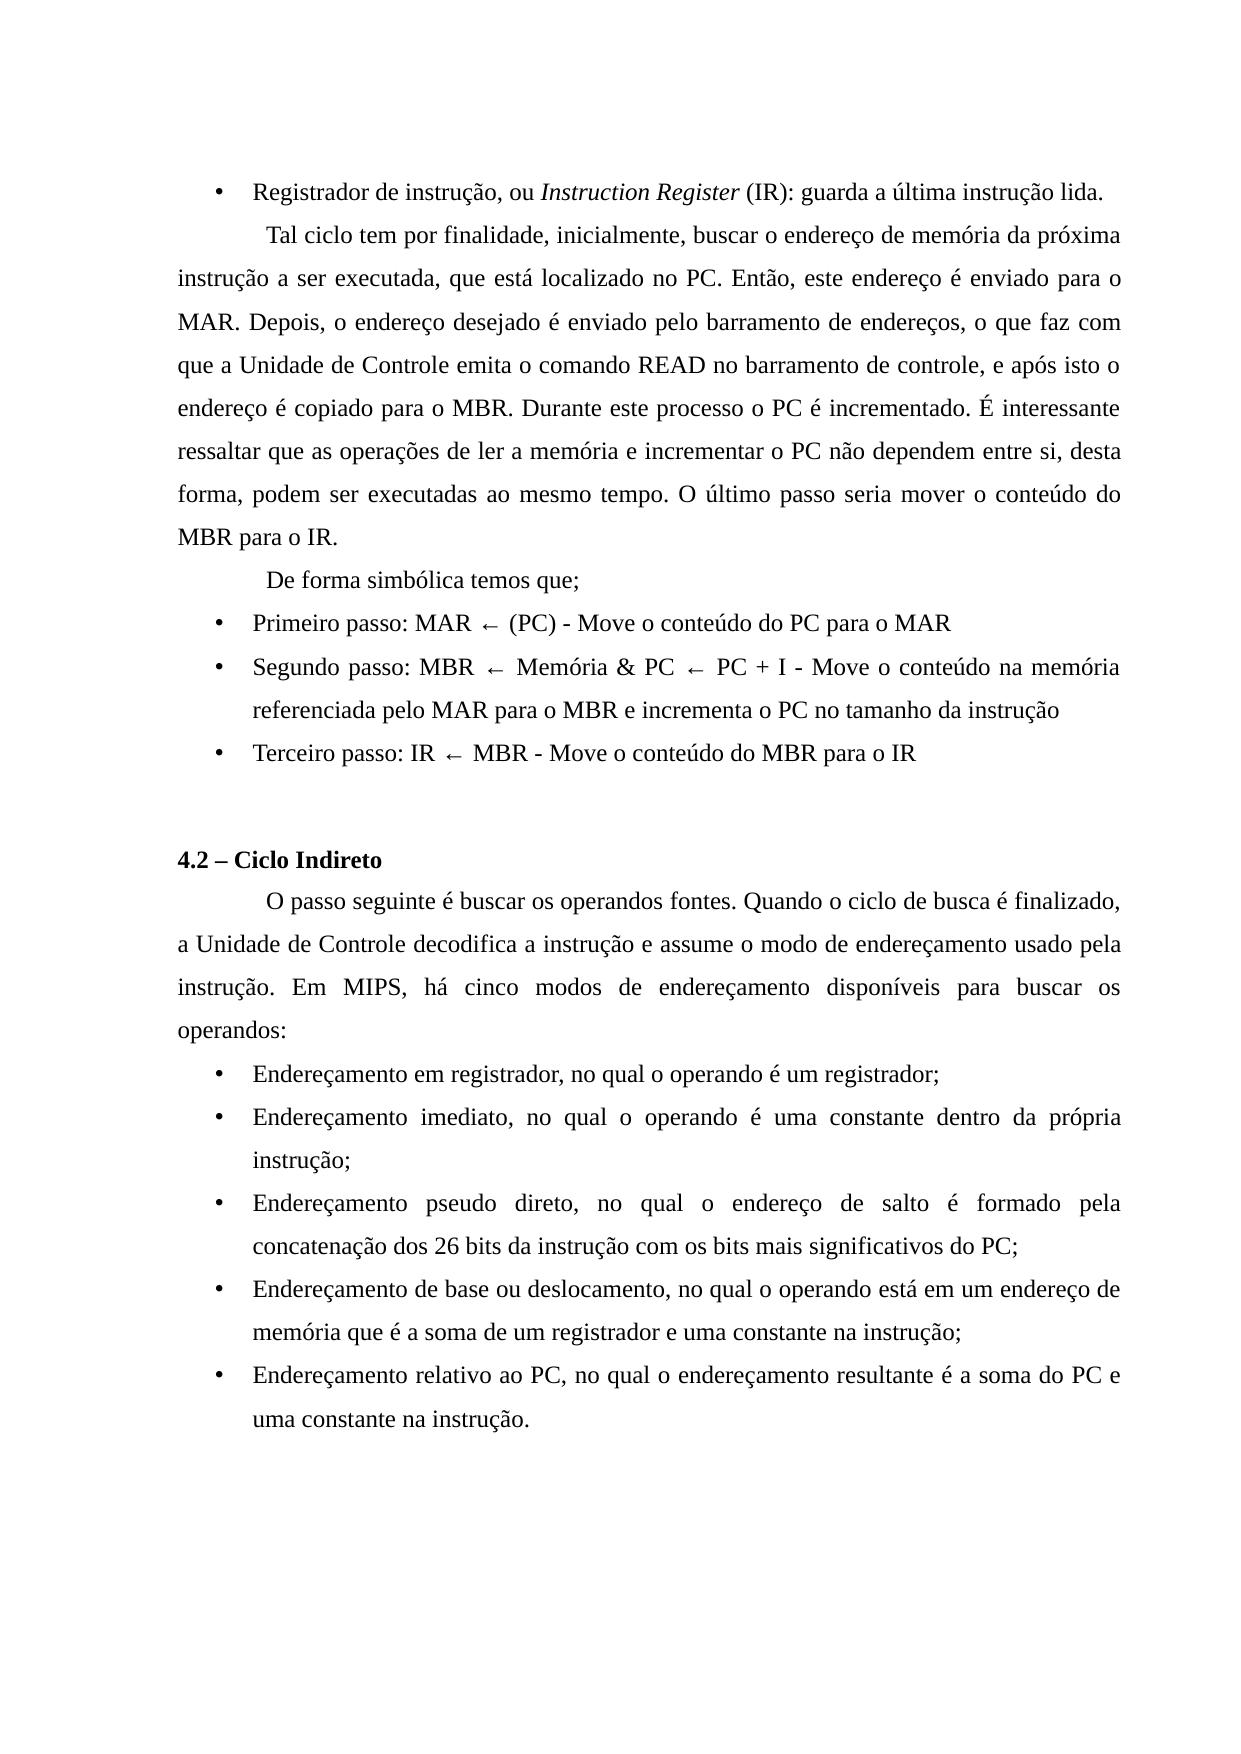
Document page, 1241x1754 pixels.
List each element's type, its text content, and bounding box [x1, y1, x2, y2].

text Tal ciclo tem por finalidade, inicialmente, buscar o endereço de memória da próxima instrução a ser executada, que está localizado no PC. Então, este endereço é enviado para o MAR. Depois, o endereço desejado é enviado pelo barramento de endereços, o que faz com que a Unidade de Controle emita o comando READ no barramento de controle, e após isto o endereço é copiado para o MBR. Durante este processo o PC é incrementado. É interessante ressaltar que as operações de ler a memória e incrementar o PC não dependem entre si, desta forma, podem ser executadas ao mesmo tempo. O último passo seria mover o conteúdo do MBR para o IR. [177, 220, 1122, 551]
subtitle 4.2 – Ciclo Indireto [177, 845, 1122, 874]
list Terceiro passo: IR ← MBR - Move o conteúdo do MBR para o IR [215, 738, 1122, 767]
list Primeiro passo: MAR ← (PC) - Move o conteúdo do PC para o MAR [215, 608, 1122, 637]
list Registrador de instrução, ou Instruction Register (IR): guarda a última instrução lida. [215, 177, 1122, 206]
list Segundo passo: MBR ← Memória & PC ← PC + I - Move o conteúdo na memória referenciada pelo MAR para o MBR e incrementa o PC no tamanho da instrução [215, 652, 1122, 723]
text O passo seguinte é buscar os operandos fontes. Quando o ciclo de busca é finalizado, a Unidade de Controle decodifica a instrução e assume o modo de endereçamento usado pela instrução. Em MIPS, há cinco modos de endereçamento disponíveis para buscar os operandos: [177, 886, 1122, 1044]
list Endereçamento em registrador, no qual o operando é um registrador; [215, 1059, 1122, 1087]
list Endereçamento de base ou deslocamento, no qual o operando está em um endereço de memória que é a soma de um registrador e uma constante na instrução; [215, 1274, 1122, 1346]
list Endereçamento pseudo direto, no qual o endereço de salto é formado pela concatenação dos 26 bits da instrução com os bits mais significativos do PC; [215, 1188, 1122, 1260]
list Endereçamento imediato, no qual o operando é uma constante dentro da própria instrução; [215, 1102, 1122, 1174]
text De forma simbólica temos que; [177, 565, 1122, 594]
list Endereçamento relativo ao PC, no qual o endereçamento resultante é a soma do PC e uma constante na instrução. [215, 1361, 1122, 1432]
